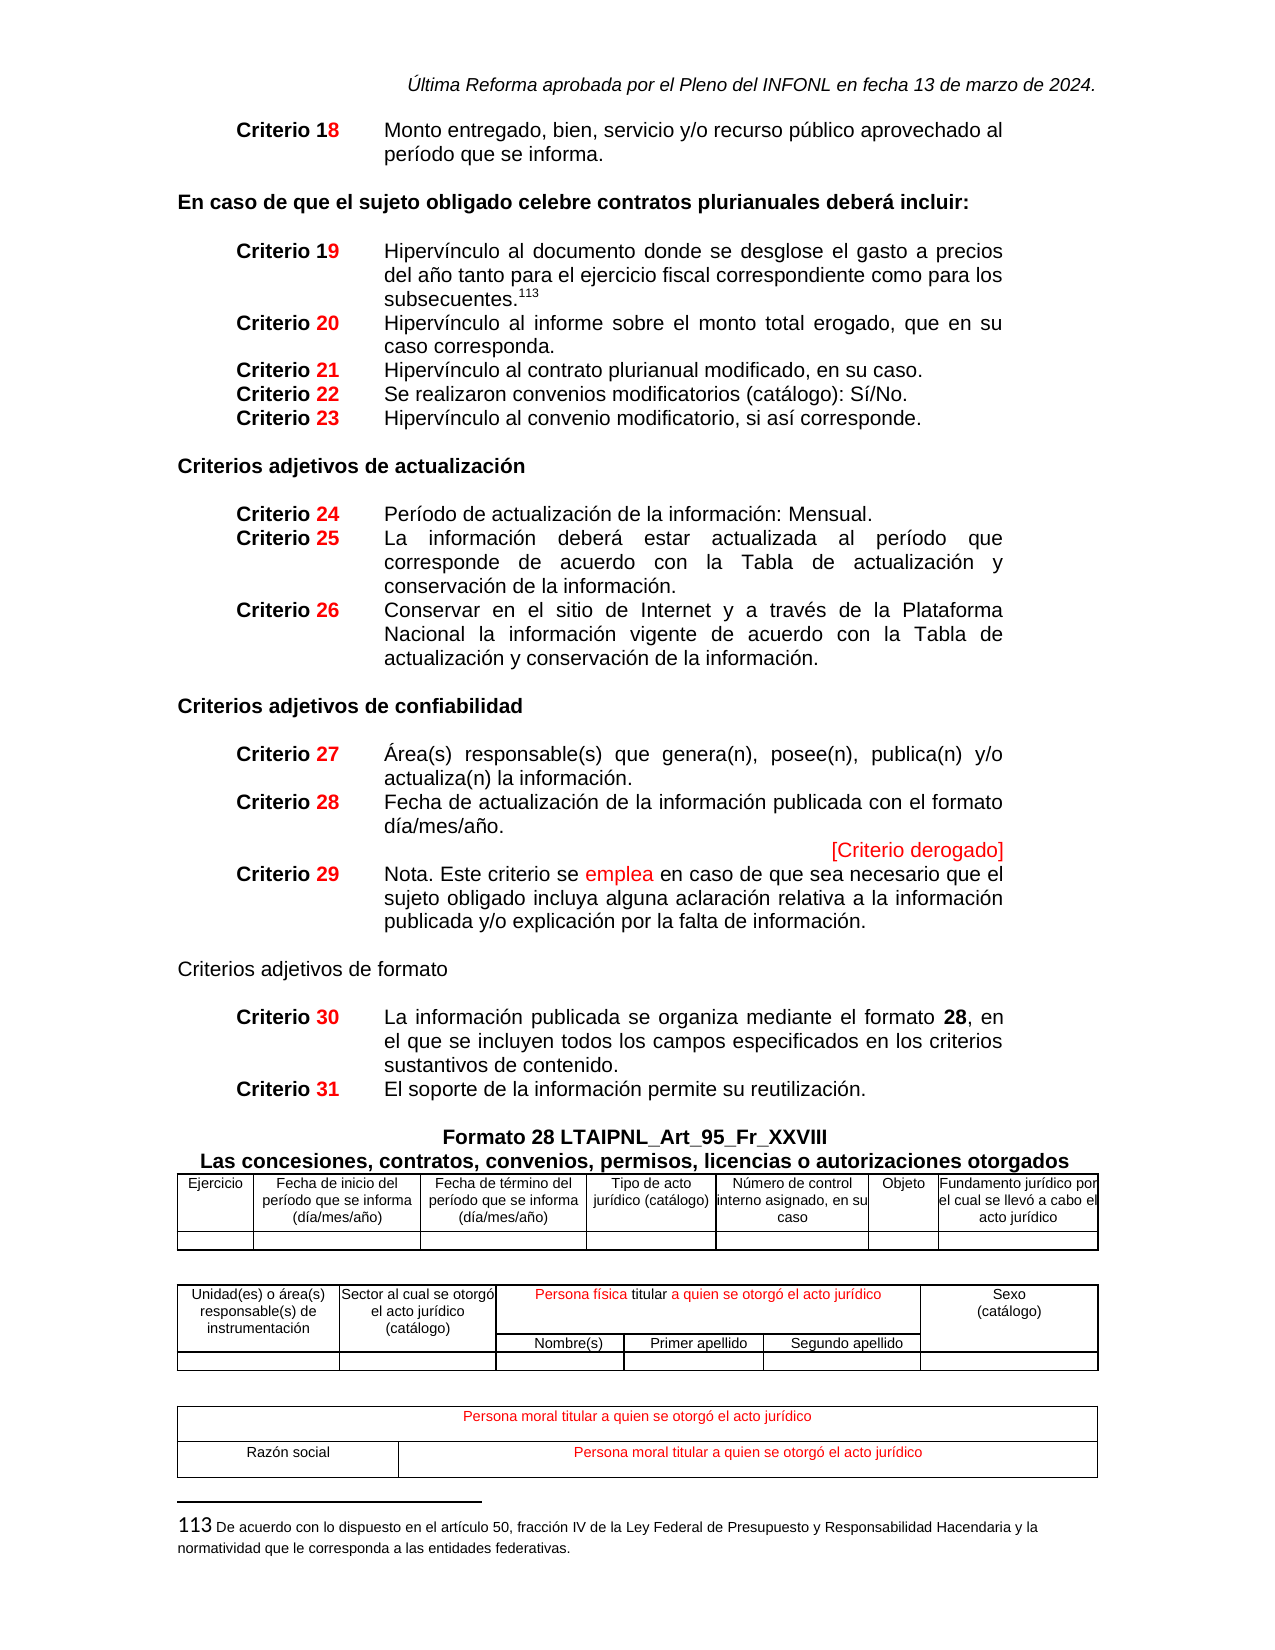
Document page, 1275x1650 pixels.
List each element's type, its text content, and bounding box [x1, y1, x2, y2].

text Criterios adjetivos de actualización [177, 454, 1009, 478]
table_cell [764, 1353, 920, 1369]
text Criterio 26 Conservar en el sitio de Internet y a través de la Plataforma Nacional la información vigente de acuerdo con la Tabla de actualización y conservación de la información. [236, 598, 1004, 670]
table_header Número de control interno asignado, en su caso [717, 1175, 868, 1231]
table_header Fundamento jurídico por el cual se llevó a cabo el acto jurídico [939, 1175, 1097, 1231]
table_header Objeto [869, 1175, 938, 1231]
table_header Tipo de acto jurídico (catálogo) [587, 1175, 715, 1231]
text Criterio 18 Monto entregado, bien, servicio y/o recurso público aprovechado al período que se informa. [236, 118, 1004, 166]
table_cell Nombre(s) [497, 1335, 623, 1351]
table_cell [587, 1232, 715, 1249]
table_header Ejercicio [178, 1175, 253, 1231]
text Criterio 28 Fecha de actualización de la información publicada con el formato día/mes/año. [236, 789, 1004, 837]
text Formato 28 LTAIPNL_Art_95_Fr_XXVIII [177, 1125, 1093, 1149]
table_header Persona moral titular a quien se otorgó el acto jurídico [178, 1407, 1097, 1441]
table_cell [340, 1353, 495, 1369]
table_cell Persona moral titular a quien se otorgó el acto jurídico [399, 1442, 1097, 1477]
table_cell [178, 1353, 339, 1369]
table_header Fecha de término del período que se informa (día/mes/año) [421, 1175, 586, 1231]
table_cell Primer apellido [625, 1335, 763, 1351]
table_cell [254, 1232, 420, 1249]
text Criterio 19 Hipervínculo al documento donde se desglose el gasto a precios del año tanto para el ejercicio fiscal correspondiente como para los subsecuentes. [236, 238, 1004, 310]
text Criterio 24 Período de actualización de la información: Mensual. [236, 502, 1004, 526]
text Criterio 30 La información publicada se organiza mediante el formato 28, en el que se incluyen todos los campos especificados en los criterios sustantivos de contenido. [236, 1005, 1004, 1077]
text Las concesiones, contratos, convenios, permisos, licencias o autorizaciones otorgados [177, 1149, 1093, 1173]
text Criterio 27 Área(s) responsable(s) que genera(n), posee(n), publica(n) y/o actualiza(n) la información. [236, 742, 1004, 789]
table_cell [497, 1353, 623, 1369]
table_cell [625, 1353, 763, 1369]
text Criterio 25 La información deberá estar actualizada al período que corresponde de acuerdo con la Tabla de actualización y conservación de la información. [236, 526, 1004, 598]
text Criterios adjetivos de formato [177, 957, 1009, 981]
text Criterio 23 Hipervínculo al convenio modificatorio, si así corresponde. [236, 406, 1004, 430]
table_cell [421, 1232, 586, 1249]
text Criterios adjetivos de confiabilidad [177, 694, 1009, 718]
list De acuerdo con lo dispuesto en el artículo 50, fracción IV de la Ley Federal de Presupuesto y Responsabilidad Hacendaria y la normatividad que le corresponda a las entidades federativas. [177, 1510, 1093, 1557]
text Criterio 31 El soporte de la información permite su reutilización. [236, 1077, 1004, 1101]
table_cell [869, 1232, 938, 1249]
table_header Fecha de inicio del período que se informa (día/mes/año) [254, 1175, 420, 1231]
table_cell Razón social [178, 1442, 398, 1477]
table_header Unidad(es) o área(s) responsable(s) de instrumentación [178, 1286, 339, 1351]
table_cell Segundo apellido [764, 1335, 920, 1351]
text Criterio 20 Hipervínculo al informe sobre el monto total erogado, que en su caso corresponda. [236, 310, 1004, 358]
text Criterio 29 Nota. Este criterio se emplea en caso de que sea necesario que el sujeto obligado incluya alguna aclaración relativa a la información publicada y/o explicación por la falta de información. [236, 861, 1004, 933]
table_cell [921, 1353, 1097, 1369]
table_header Persona física titular a quien se otorgó el acto jurídico [497, 1286, 920, 1333]
table_cell [939, 1232, 1097, 1249]
table_cell [178, 1232, 253, 1249]
text [Criterio derogado] [236, 837, 1004, 861]
text Criterio 21 Hipervínculo al contrato plurianual modificado, en su caso. [236, 358, 1004, 382]
text En caso de que el sujeto obligado celebre contratos plurianuales deberá incluir: [177, 190, 1098, 214]
text Criterio 22 Se realizaron convenios modificatorios (catálogo): Sí/No. [236, 382, 1004, 406]
table_cell [717, 1232, 868, 1249]
table_header Sector al cual se otorgó el acto jurídico (catálogo) [340, 1286, 495, 1351]
table_header Sexo (catálogo) [921, 1286, 1097, 1351]
